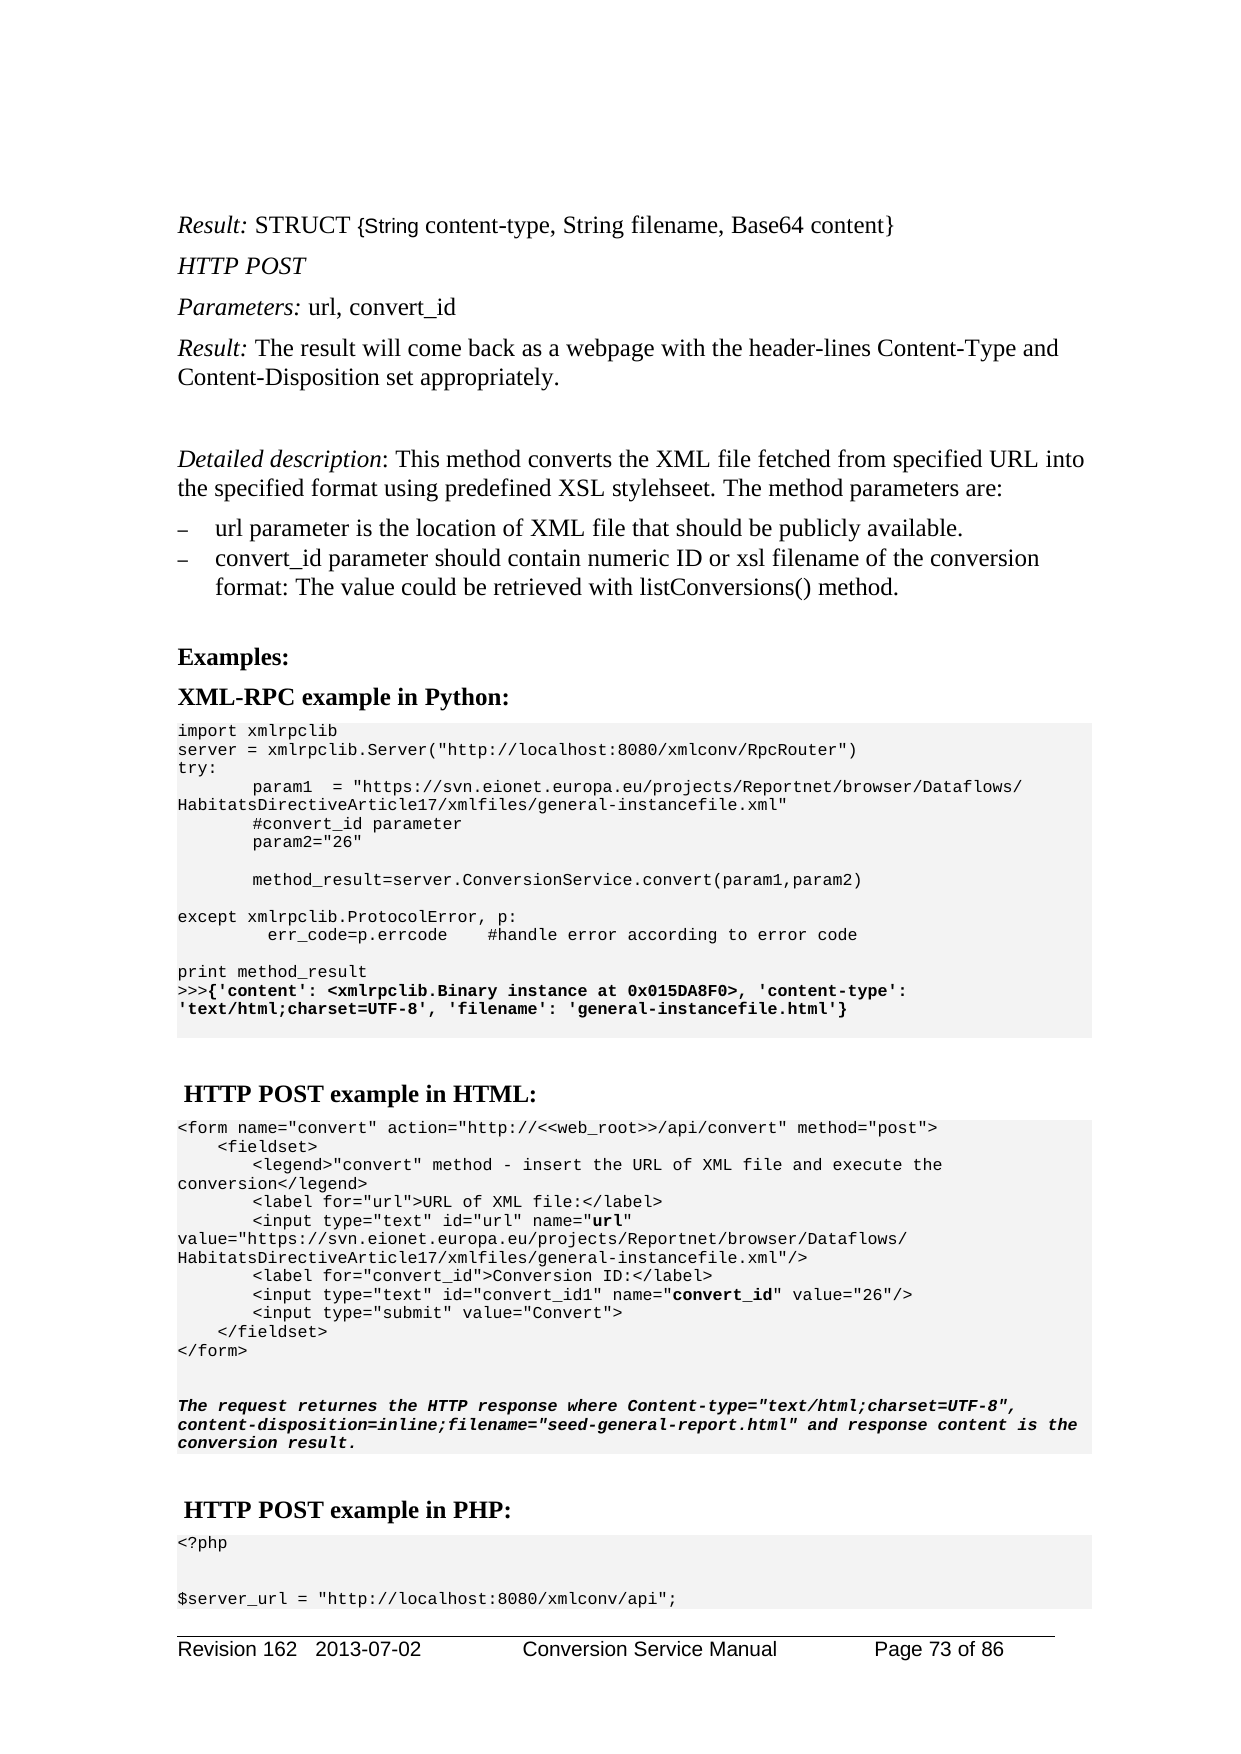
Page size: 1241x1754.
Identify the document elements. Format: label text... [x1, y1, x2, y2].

list except xmlrpclib.ProtocolError, p: [177, 908, 1092, 927]
list <legend>"convert" method - insert the URL of XML file and execute the conversion</legend> [177, 1157, 1092, 1194]
list <label for="convert_id">Conversion ID:</label> [177, 1268, 1092, 1287]
list print method_result [177, 964, 1092, 983]
list param1 = "https://svn.eionet.europa.eu/projects/Reportnet/browser/Dataflows/HabitatsDirectiveArticle17/xmlfiles/general-instancefile.xml" [177, 779, 1092, 816]
list <label for="url">URL of XML file:</label> [177, 1194, 1092, 1213]
text Examples: [177, 641, 1092, 670]
list <?php [177, 1535, 1092, 1554]
list param2="26" [177, 834, 1092, 853]
list convert_id parameter should contain numeric ID or xsl filename of the conversion format: The value could be retrieved with listConversions() method. [177, 542, 1092, 601]
list url parameter is the location of XML file that should be publicly available. [177, 513, 1092, 542]
list $server_url = "http://localhost:8080/xmlconv/api"; [177, 1591, 1092, 1609]
list try: [177, 760, 1092, 779]
list >>>{'content': <xmlrpclib.Binary instance at 0x015DA8F0>, 'content-type': 'text/html;charset=UTF-8', 'filename': 'general-instancefile.html'} [177, 983, 1092, 1020]
text Parameters: url, convert_id [177, 292, 1092, 321]
list err_code=p.errcode #handle error according to error code [177, 927, 1092, 946]
list import xmlrpclib [177, 723, 1092, 742]
list <input type="submit" value="Convert"> [177, 1305, 1092, 1324]
list method_result=server.ConversionService.convert(param1,param2) [177, 871, 1092, 890]
list <input type="text" id="convert_id1" name="convert_id" value="26"/> [177, 1287, 1092, 1305]
text XML-RPC example in Python: [177, 682, 1092, 711]
text Result: STRUCT {String content-type, String filename, Base64 content} [177, 210, 1092, 239]
text HTTP POST example in PHP: [177, 1494, 1092, 1523]
list </fieldset> [177, 1324, 1092, 1342]
text HTTP POST example in HTML: [177, 1079, 1092, 1108]
text HTTP POST [177, 251, 1092, 280]
list #convert_id parameter [177, 816, 1092, 834]
list <form name="convert" action="http://<<web_root>>/api/convert" method="post"> [177, 1120, 1092, 1138]
text Detailed description: This method converts the XML file fetched from specified URL into the specified format using predefined XSL stylehseet. The method parameters are: [177, 443, 1092, 502]
list </form> [177, 1342, 1092, 1361]
text Result: The result will come back as a webpage with the header-lines Content-Type and Content-Disposition set appropriately. [177, 333, 1092, 391]
list <input type="text" id="url" name="url" value="https://svn.eionet.europa.eu/projects/Reportnet/browser/Dataflows/HabitatsDirectiveArticle17/xmlfiles/general-instancefile.xml"/> [177, 1213, 1092, 1268]
list server = xmlrpclib.Server("http://localhost:8080/xmlconv/RpcRouter") [177, 742, 1092, 760]
list <fieldset> [177, 1138, 1092, 1157]
text The request returnes the HTTP response where Content-type="text/html;charset=UTF-8", content-disposition=inline;filename="seed-general-report.html" and response content is the conversion result. [177, 1398, 1092, 1454]
